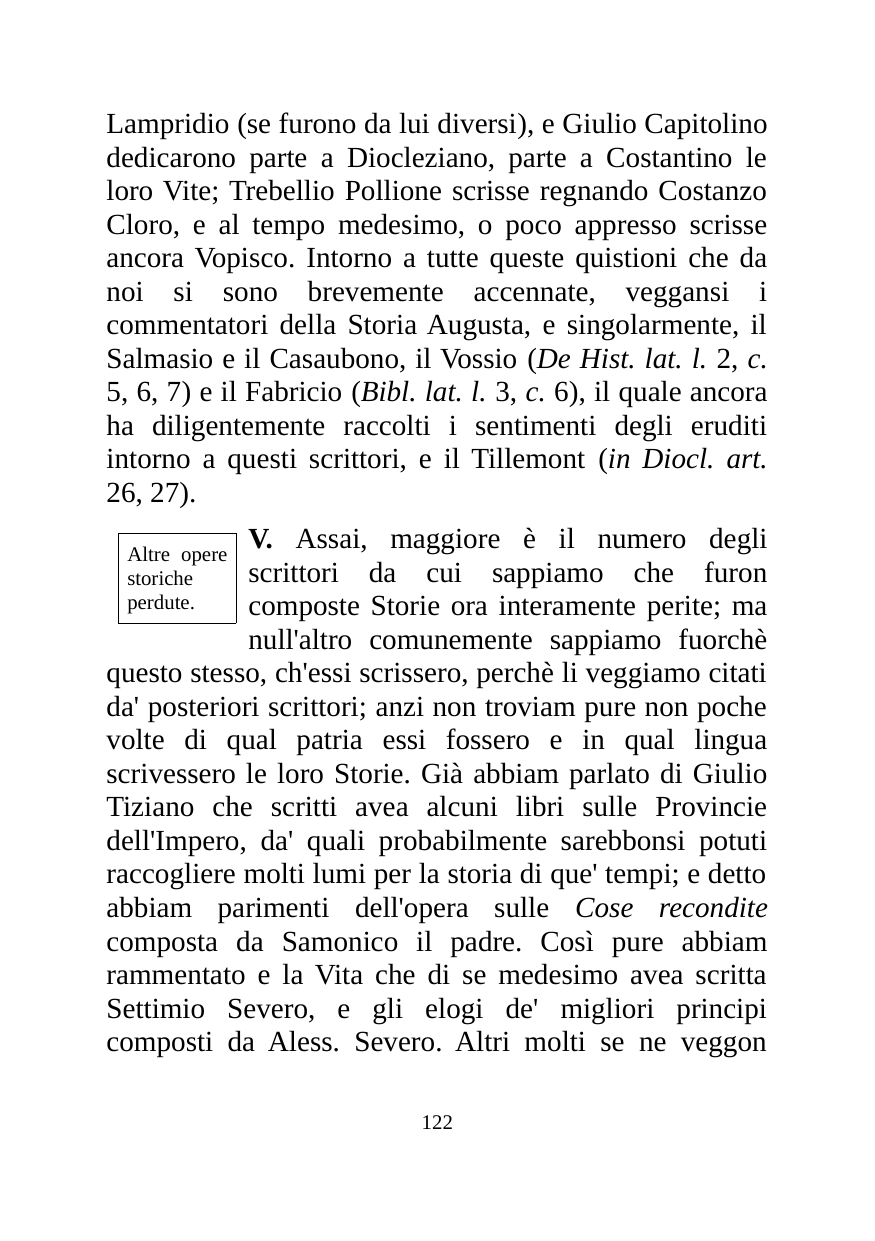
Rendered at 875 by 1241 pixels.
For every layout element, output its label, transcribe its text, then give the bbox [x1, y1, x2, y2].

text V. Assai, maggiore è il numero degli scrittori da cui sappiamo che furon composte Storie ora interamente perite; ma null'altro comunemente sappiamo fuorchè questo stesso, ch'essi scrissero, perchè li veggiamo citati da' posteriori scrittori; anzi non troviam pure non poche volte di qual patria essi fossero e in qual lingua scrivessero le loro Storie. Già abbiam parlato di Giulio Tiziano che scritti avea alcuni libri sulle Provincie dell'Impero, da' quali probabilmente sarebbonsi potuti raccogliere molti lumi per la storia di que' tempi; e detto abbiam parimenti dell'opera sulle Cose recondite composta da Samonico il padre. Così pure abbiam rammentato e la Vita che di se medesimo avea scritta Settimio Severo, e gli elogi de' migliori principi composti da Aless. Severo. Altri molti se ne veggon [106, 521, 768, 1058]
text Lampridio (se furono da lui diversi), e Giulio Capitolino dedicarono parte a Diocleziano, parte a Costantino le loro Vite; Trebellio Pollione scrisse regnando Costanzo Cloro, e al tempo medesimo, o poco appresso scrisse ancora Vopisco. Intorno a tutte queste quistioni che da noi si sono brevemente accennate, veggansi i commentatori della Storia Augusta, e singolarmente, il Salmasio e il Casaubono, il Vossio (De Hist. lat. l. 2, c. 5, 6, 7) e il Fabricio (Bibl. lat. l. 3, c. 6), il quale ancora ha diligentemente raccolti i sentimenti degli eruditi intorno a questi scrittori, e il Tillemont (in Diocl. art. 26, 27). [106, 106, 768, 509]
text Altre opere storiche perdute. [127, 542, 227, 614]
